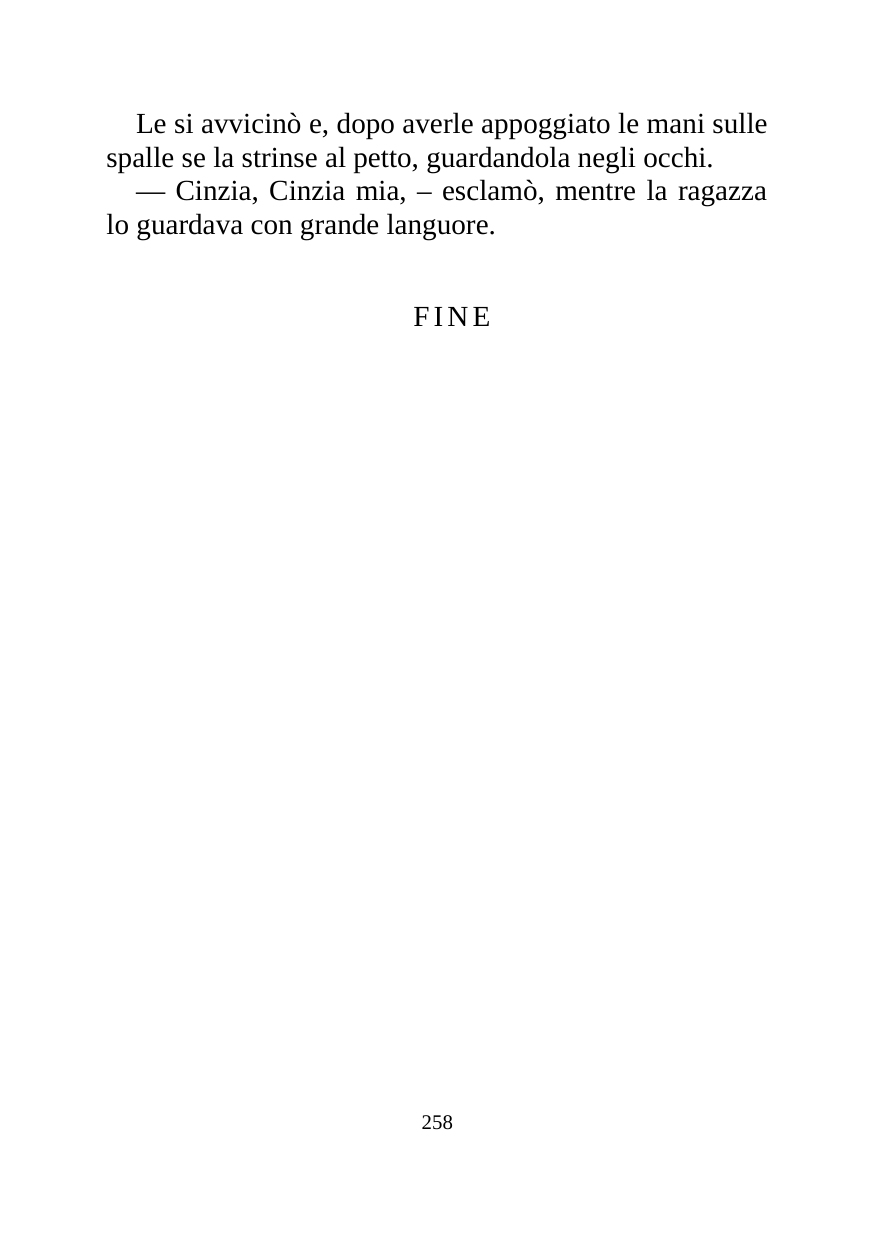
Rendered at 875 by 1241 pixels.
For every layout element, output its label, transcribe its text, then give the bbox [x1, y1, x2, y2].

text FINE [106, 299, 768, 333]
text Le si avvicinò e, dopo averle appoggiato le mani sulle spalle se la strinse al petto, guardandola negli occhi. [106, 106, 768, 173]
text — Cinzia, Cinzia mia, – esclamò, mentre la ragazza lo guardava con grande languore. [106, 173, 768, 240]
